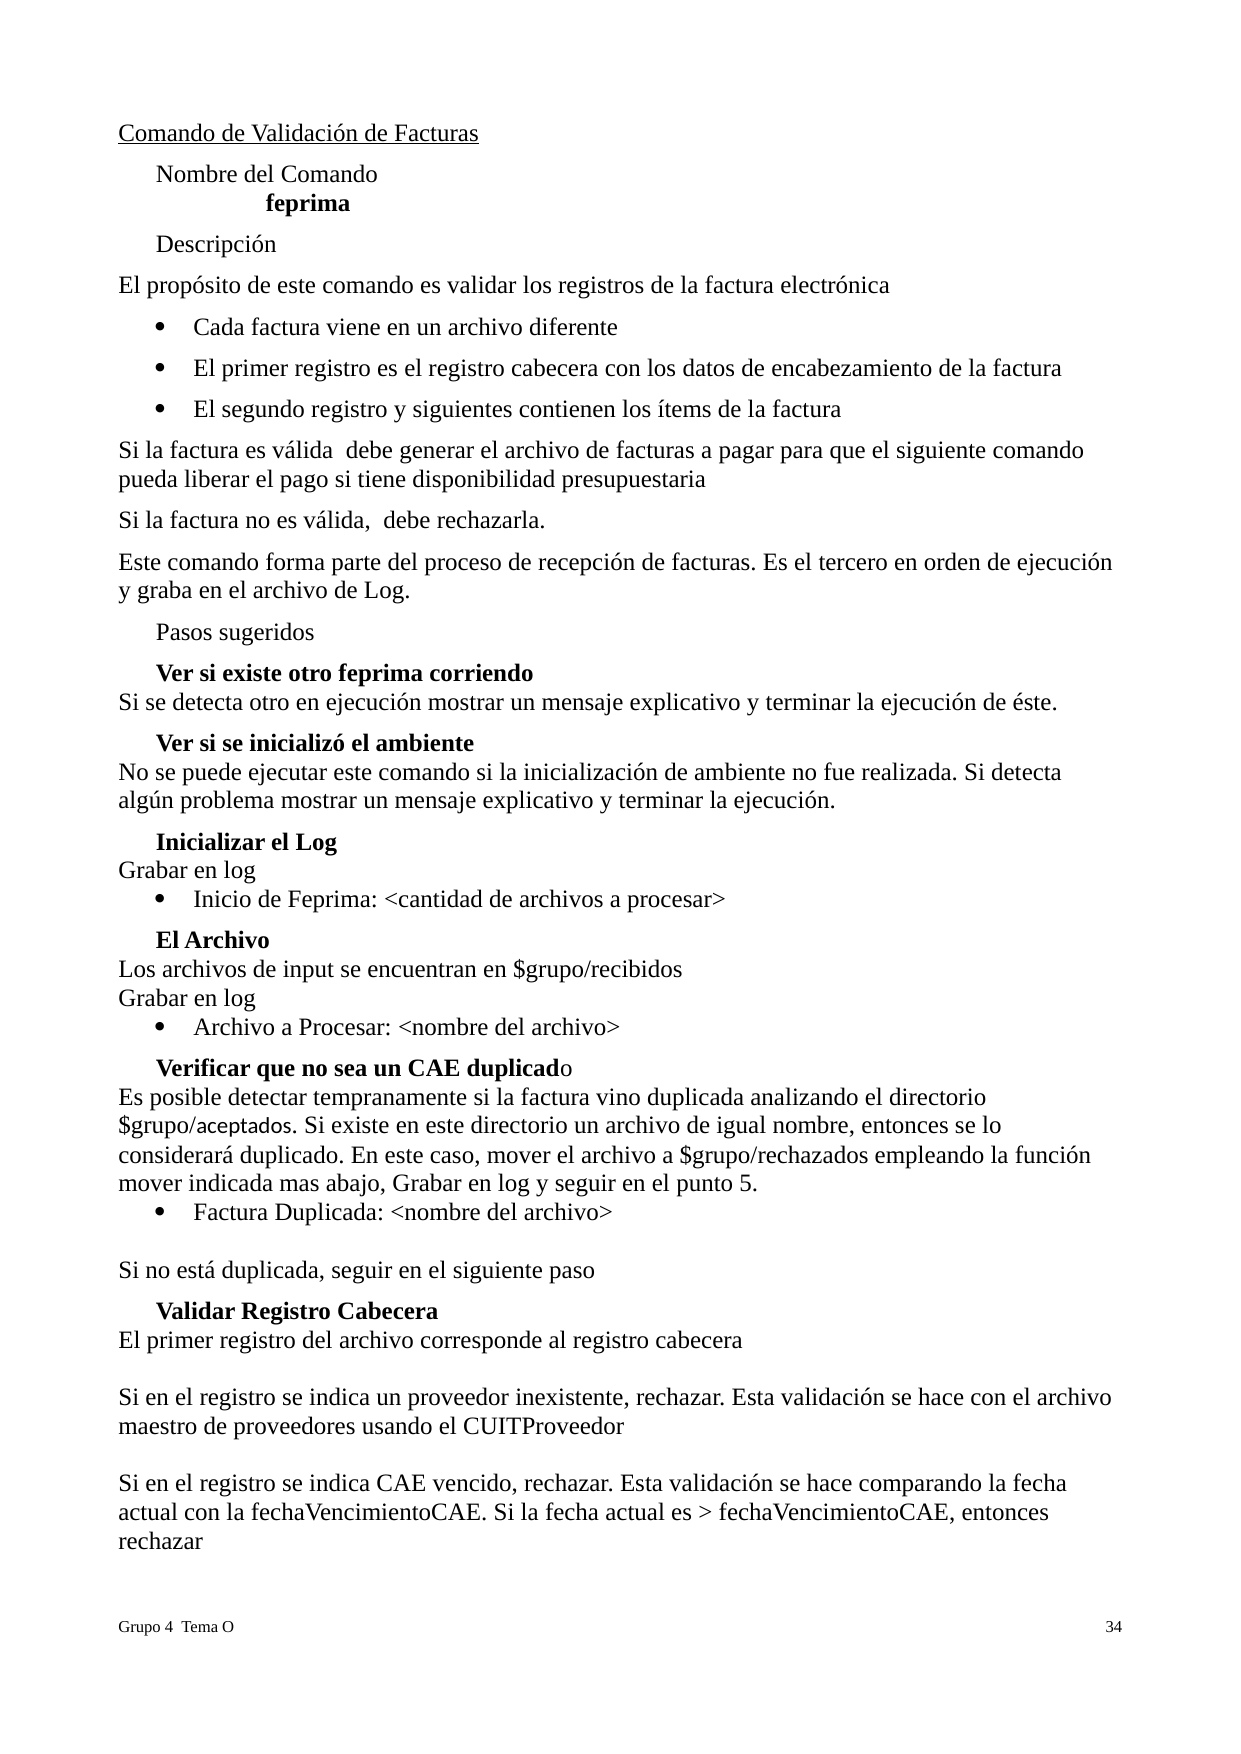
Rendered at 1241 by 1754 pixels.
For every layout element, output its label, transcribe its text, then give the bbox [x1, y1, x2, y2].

text El Archivo [156, 926, 1122, 954]
text feprima [266, 188, 1122, 217]
list El segundo registro y siguientes contienen los ítems de la factura [156, 394, 1122, 423]
list Cada factura viene en un archivo diferente [156, 312, 1122, 341]
list Inicio de Feprima: <cantidad de archivos a procesar> [155, 884, 1122, 913]
list Factura Duplicada: <nombre del archivo> [155, 1197, 1122, 1226]
list El primer registro es el registro cabecera con los datos de encabezamiento de la factura [156, 353, 1122, 382]
text Grabar en log [118, 983, 1122, 1012]
text Descripción [156, 229, 1122, 258]
text Si no está duplicada, seguir en el siguiente paso [118, 1255, 1122, 1283]
text Verificar que no sea un CAE duplicado [156, 1053, 1122, 1082]
text Grabar en log [118, 856, 1122, 884]
text Validar Registro Cabecera [156, 1296, 1122, 1325]
text Nombre del Comando [156, 159, 1122, 188]
text Si en el registro se indica CAE vencido, rechazar. Esta validación se hace comparando la fecha actual con la fechaVencimientoCAE. Si la fecha actual es > fechaVencimientoCAE, entonces rechazar [118, 1468, 1122, 1555]
text Si se detecta otro en ejecución mostrar un mensaje explicativo y terminar la ejecución de éste. [118, 687, 1122, 716]
text Inicializar el Log [156, 827, 1122, 856]
text Comando de Validación de Facturas [118, 118, 1122, 147]
text Si la factura no es válida, debe rechazarla. [118, 506, 1122, 534]
text Los archivos de input se encuentran en $grupo/recibidos [118, 954, 1122, 983]
text Si en el registro se indica un proveedor inexistente, rechazar. Esta validación se hace con el archivo maestro de proveedores usando el CUITProveedor [118, 1382, 1122, 1440]
text Ver si se inicializó el ambiente [156, 728, 1122, 757]
text Este comando forma parte del proceso de recepción de facturas. Es el tercero en orden de ejecución y graba en el archivo de Log. [118, 547, 1122, 604]
text El primer registro del archivo corresponde al registro cabecera [118, 1325, 1122, 1353]
text El propósito de este comando es validar los registros de la factura electrónica [118, 271, 1122, 299]
text Pasos sugeridos [156, 617, 1122, 646]
list Archivo a Procesar: <nombre del archivo> [155, 1012, 1122, 1041]
text Ver si existe otro feprima corriendo [156, 658, 1122, 687]
text Si la factura es válida debe generar el archivo de facturas a pagar para que el siguiente comando pueda liberar el pago si tiene disponibilidad presupuestaria [118, 436, 1122, 493]
text Es posible detectar tempranamente si la factura vino duplicada analizando el directorio $grupo/aceptados. Si existe en este directorio un archivo de igual nombre, entonces se lo considerará duplicado. En este caso, mover el archivo a $grupo/rechazados empleando la función mover indicada mas abajo, Grabar en log y seguir en el punto 5. [118, 1082, 1122, 1197]
text No se puede ejecutar este comando si la inicialización de ambiente no fue realizada. Si detecta algún problema mostrar un mensaje explicativo y terminar la ejecución. [118, 757, 1122, 814]
